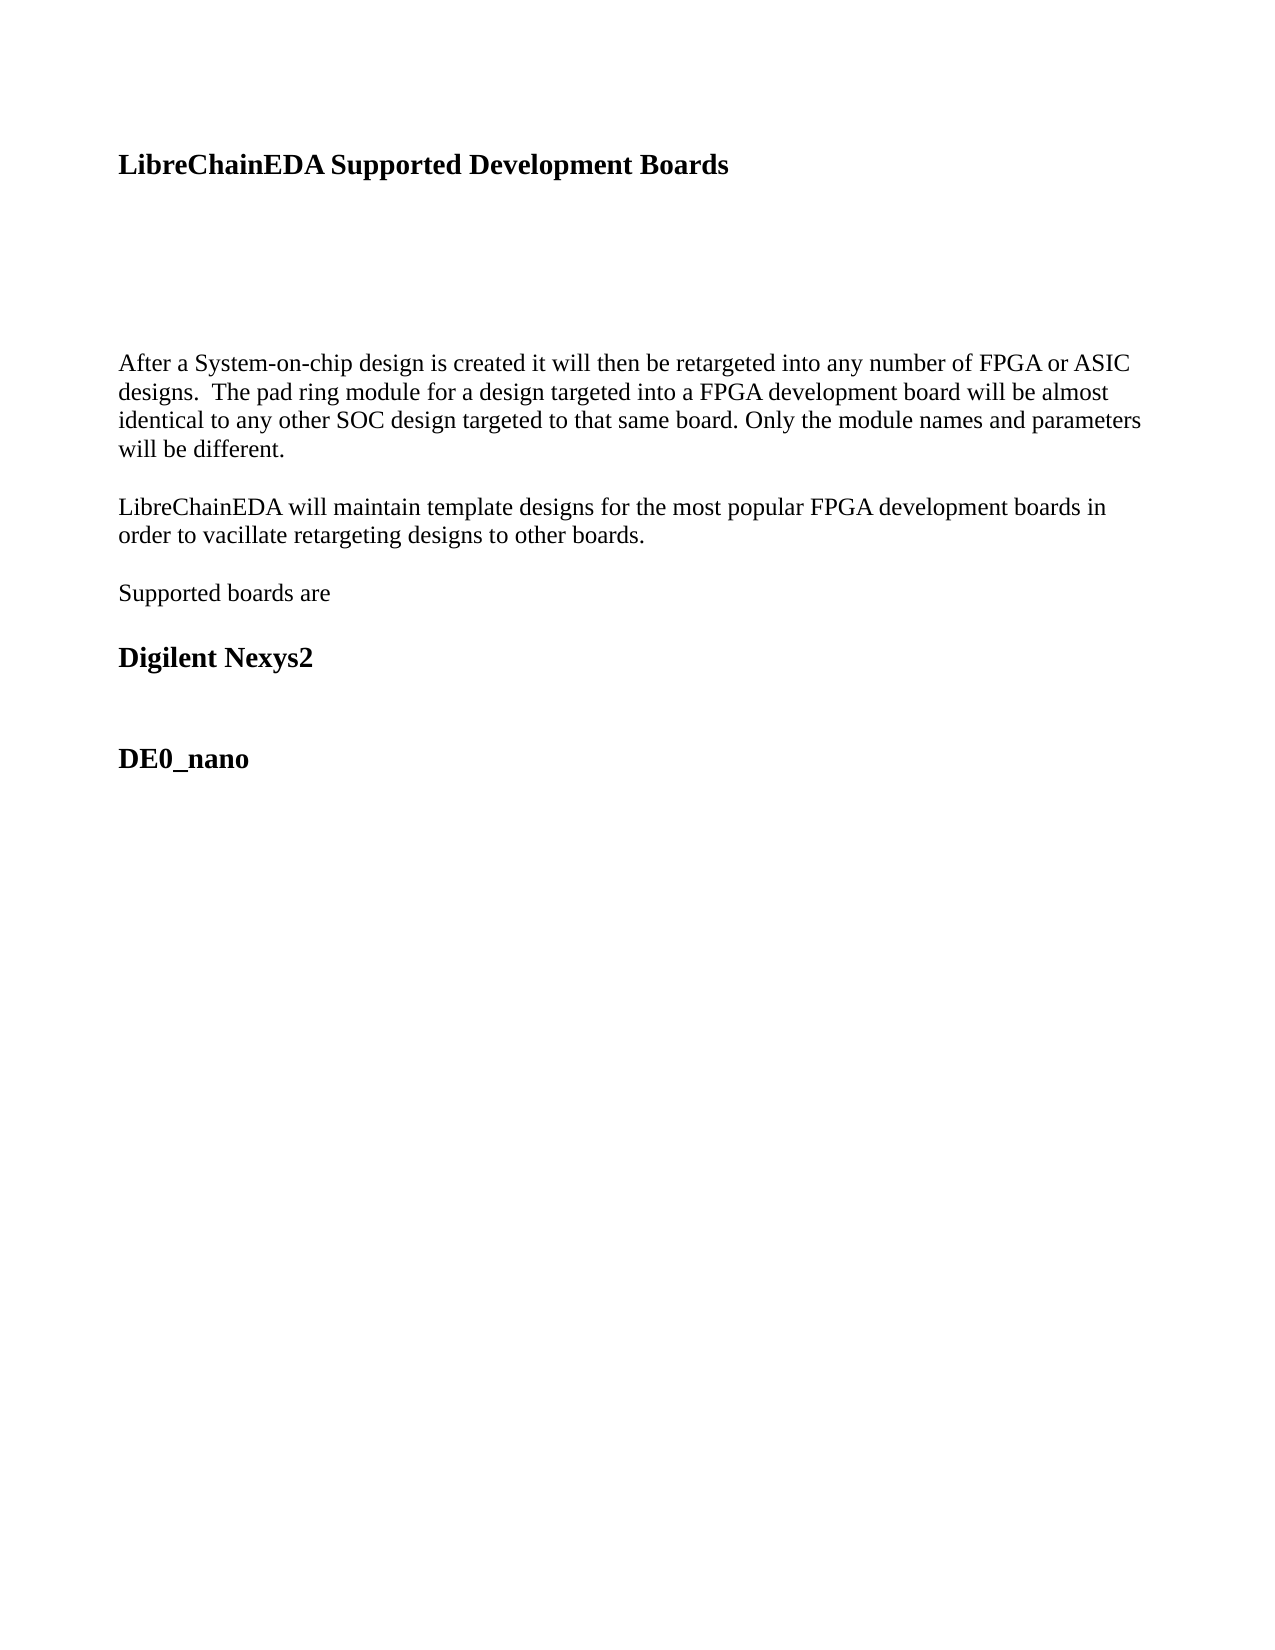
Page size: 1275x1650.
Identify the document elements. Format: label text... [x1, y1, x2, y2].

text Digilent Nexys2 [118, 640, 1157, 674]
text LibreChainEDA will maintain template designs for the most popular FPGA development boards in order to vacillate retargeting designs to other boards. [118, 492, 1157, 549]
text After a System-on-chip design is created it will then be retargeted into any number of FPGA or ASIC designs. The pad ring module for a design targeted into a FPGA development board will be almost identical to any other SOC design targeted to that same board. Only the module names and parameters will be different. [118, 348, 1157, 463]
text LibreChainEDA Supported Development Boards [118, 147, 1157, 180]
text Supported boards are [118, 578, 1157, 607]
text DE0_nano [118, 741, 1157, 774]
